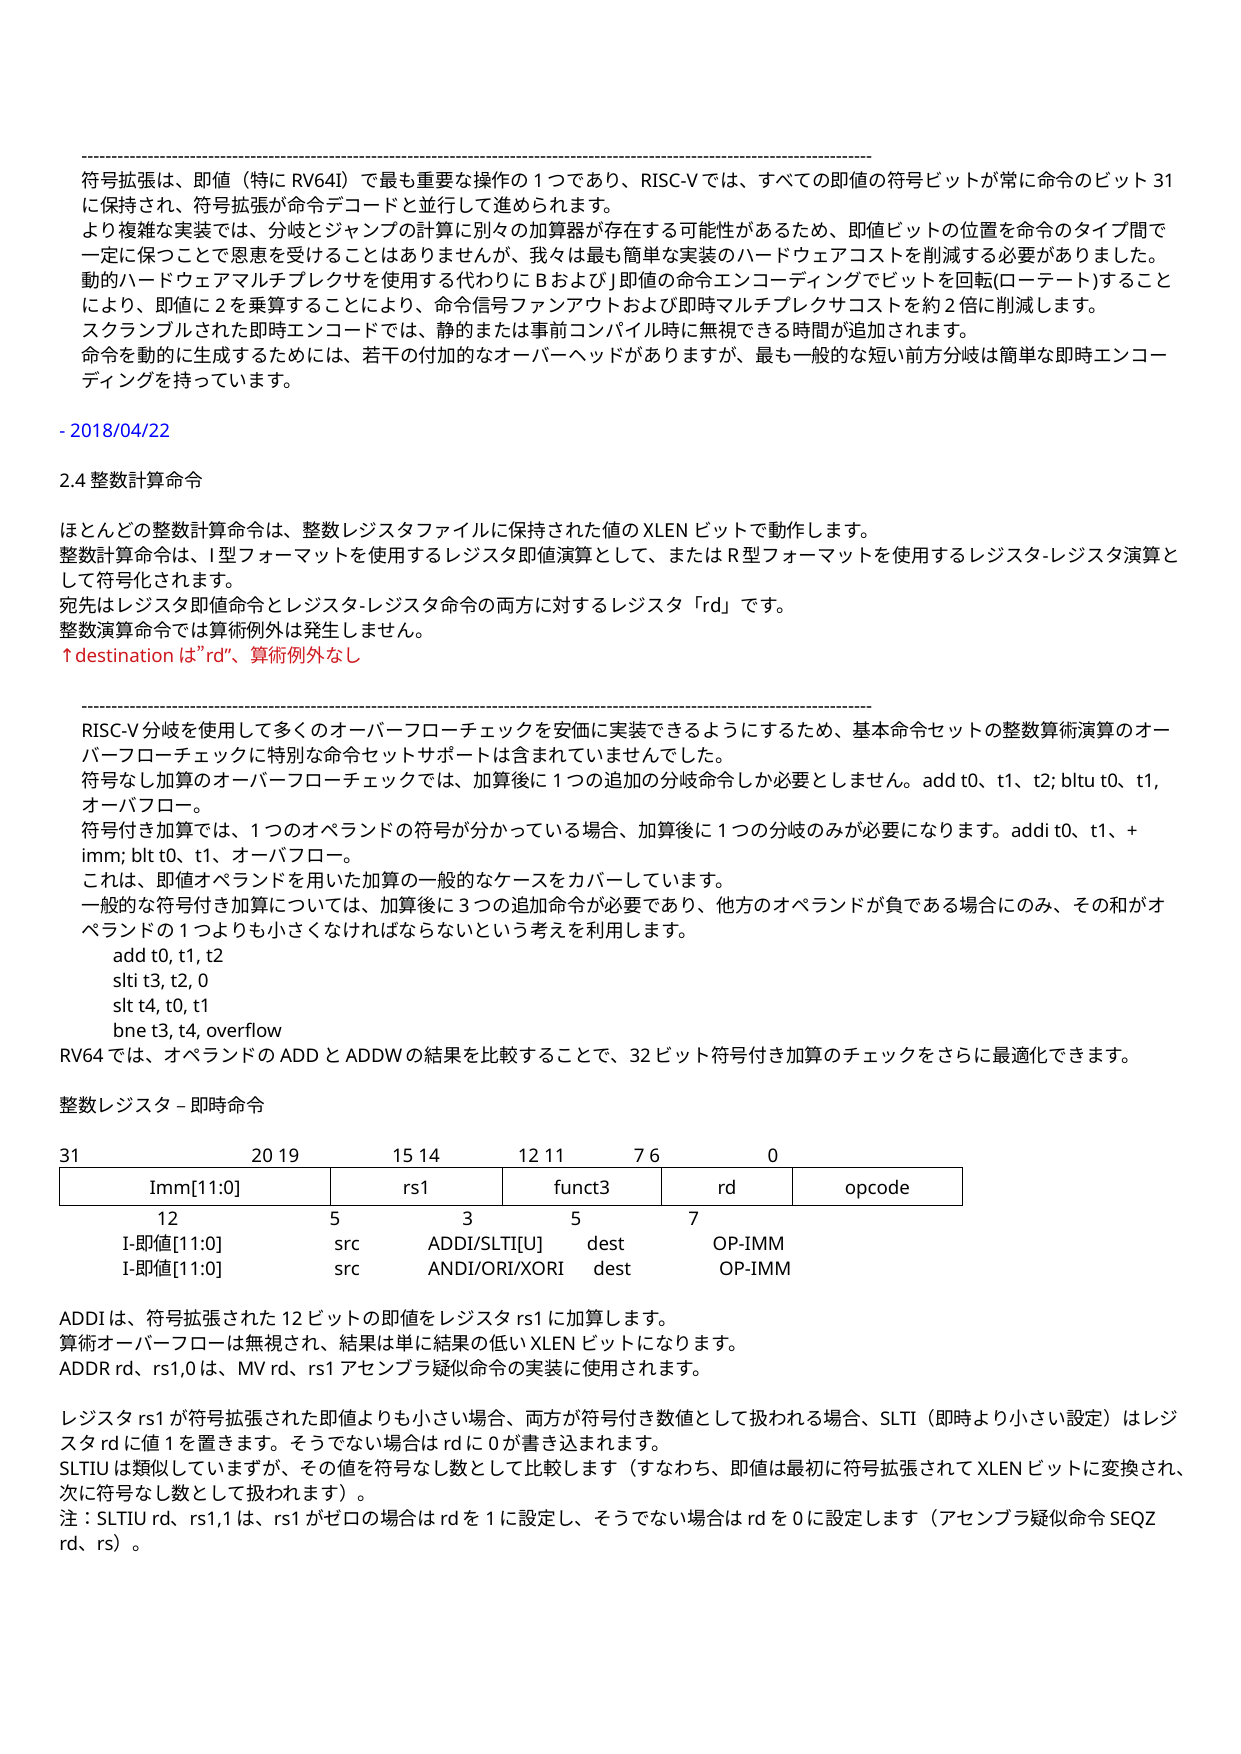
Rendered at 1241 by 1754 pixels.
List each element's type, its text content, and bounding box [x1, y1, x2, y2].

text RV64では、オペランドのADDとADDWの結果を比較することで、32ビット符号付き加算のチェックをさらに最適化できます。 [59, 1042, 1181, 1067]
table_header opcode [793, 1168, 962, 1205]
text I-即値[11:0] src ANDI/ORI/XORI dest OP-IMM [59, 1256, 1181, 1281]
text 符号なし加算のオーバーフローチェックでは、加算後に1つの追加の分岐命令しか必要としません。add t0、t1、t2; bltu t0、t1,オーバフロー。 [81, 767, 1181, 817]
text 注：SLTIU rd、rs1,1は、rs1がゼロの場合はrdを1に設定し、そうでない場合はrdを0に設定します（アセンブラ疑似命令SEQZ rd、rs）。 [59, 1506, 1181, 1556]
text SLTIUは類似していまずが、その値を符号なし数として比較します（すなわち、即値は最初に符号拡張されてXLENビットに変換され、次に符号なし数として扱われます）。 [59, 1456, 1181, 1506]
table_header [963, 1167, 1081, 1205]
text スクランブルされた即時エンコードでは、静的または事前コンパイル時に無視できる時間が追加されます。 [81, 317, 1181, 342]
text ほとんどの整数計算命令は、整数レジスタファイルに保持された値のXLENビットで動作します。 整数計算命令は、I型フォーマットを使用するレジスタ即値演算として、またはR型フォーマットを使用するレジスタ-レジスタ演算として符号化されます。 宛先はレジスタ即値命令とレジスタ-レジスタ命令の両方に対するレジスタ「rd」です。 整数演算命令では算術例外は発生しません。 [59, 517, 1181, 642]
text 動的ハードウェアマルチプレクサを使用する代わりにBおよびJ即値の命令エンコーディングでビットを回転(ローテート)することにより、即値に2を乗算することにより、命令信号ファンアウトおよび即時マルチプレクサコストを約2倍に削減します。 [81, 267, 1181, 317]
text 符号拡張は、即値（特にRV64I）で最も重要な操作の1つであり、RISC-Vでは、すべての即値の符号ビットが常に命令のビット31に保持され、符号拡張が命令デコードと並行して進められます。 [81, 167, 1181, 217]
text レジスタrs1が符号拡張された即値よりも小さい場合、両方が符号付き数値として扱われる場合、SLTI（即時より小さい設定）はレジスタrdに値1を置きます。そうでない場合はrdに0が書き込まれます。 [59, 1406, 1181, 1456]
text 12 5 3 5 7 [59, 1206, 1181, 1231]
table_header Imm[11:0] [60, 1168, 330, 1205]
text - 2018/04/22 [59, 417, 1181, 442]
text 算術オーバーフローは無視され、結果は単に結果の低いXLENビットになります。 [59, 1331, 1181, 1356]
text 2.4 整数計算命令 [59, 467, 1181, 492]
text これは、即値オペランドを用いた加算の一般的なケースをカバーしています。 [81, 867, 1181, 892]
table_header funct3 [503, 1168, 661, 1205]
text ----------------------------------------------------------------------------------------------------------------------------------- [81, 692, 1181, 717]
text add t0, t1, t2 [103, 942, 1181, 967]
text RISC-V分岐を使用して多くのオーバーフローチェックを安価に実装できるようにするため、基本命令セットの整数算術演算のオーバーフローチェックに特別な命令セットサポートは含まれていませんでした。 [81, 717, 1181, 767]
text ↑destinationは”rd”、算術例外なし [59, 642, 1181, 667]
text 符号付き加算では、1つのオペランドの符号が分かっている場合、加算後に1つの分岐のみが必要になります。addi t0、t1、+ imm; blt t0、t1、オーバフロー。 [81, 817, 1181, 867]
text ADDR rd、rs1,0は、MV rd、rs1アセンブラ疑似命令の実装に使用されます。 [59, 1356, 1181, 1381]
text 命令を動的に生成するためには、若干の付加的なオーバーヘッドがありますが、最も一般的な短い前方分岐は簡単な即時エンコーディングを持っています。 [81, 342, 1181, 392]
text ADDIは、符号拡張された12ビットの即値をレジスタrs1に加算します。 [59, 1306, 1181, 1331]
text I-即値[11:0] src ADDI/SLTI[U] dest OP-IMM [59, 1231, 1181, 1256]
table_header rd [662, 1168, 792, 1205]
text より複雑な実装では、分岐とジャンプの計算に別々の加算器が存在する可能性があるため、即値ビットの位置を命令のタイプ間で一定に保つことで恩恵を受けることはありませんが、我々は最も簡単な実装のハードウェアコストを削減する必要がありました。 [81, 217, 1181, 267]
text ----------------------------------------------------------------------------------------------------------------------------------- [81, 142, 1181, 167]
text slt t4, t0, t1 [103, 992, 1181, 1017]
text 31 20 19 15 14 12 11 7 6 0 [59, 1142, 1181, 1167]
table_header rs1 [331, 1168, 502, 1205]
text bne t3, t4, overflow [103, 1017, 1181, 1042]
text 一般的な符号付き加算については、加算後に3つの追加命令が必要であり、他方のオペランドが負である場合にのみ、その和がオペランドの1つよりも小さくなければならないという考えを利用します。 [81, 892, 1181, 942]
text 整数レジスタ – 即時命令 [59, 1092, 1181, 1117]
text slti t3, t2, 0 [103, 967, 1181, 992]
